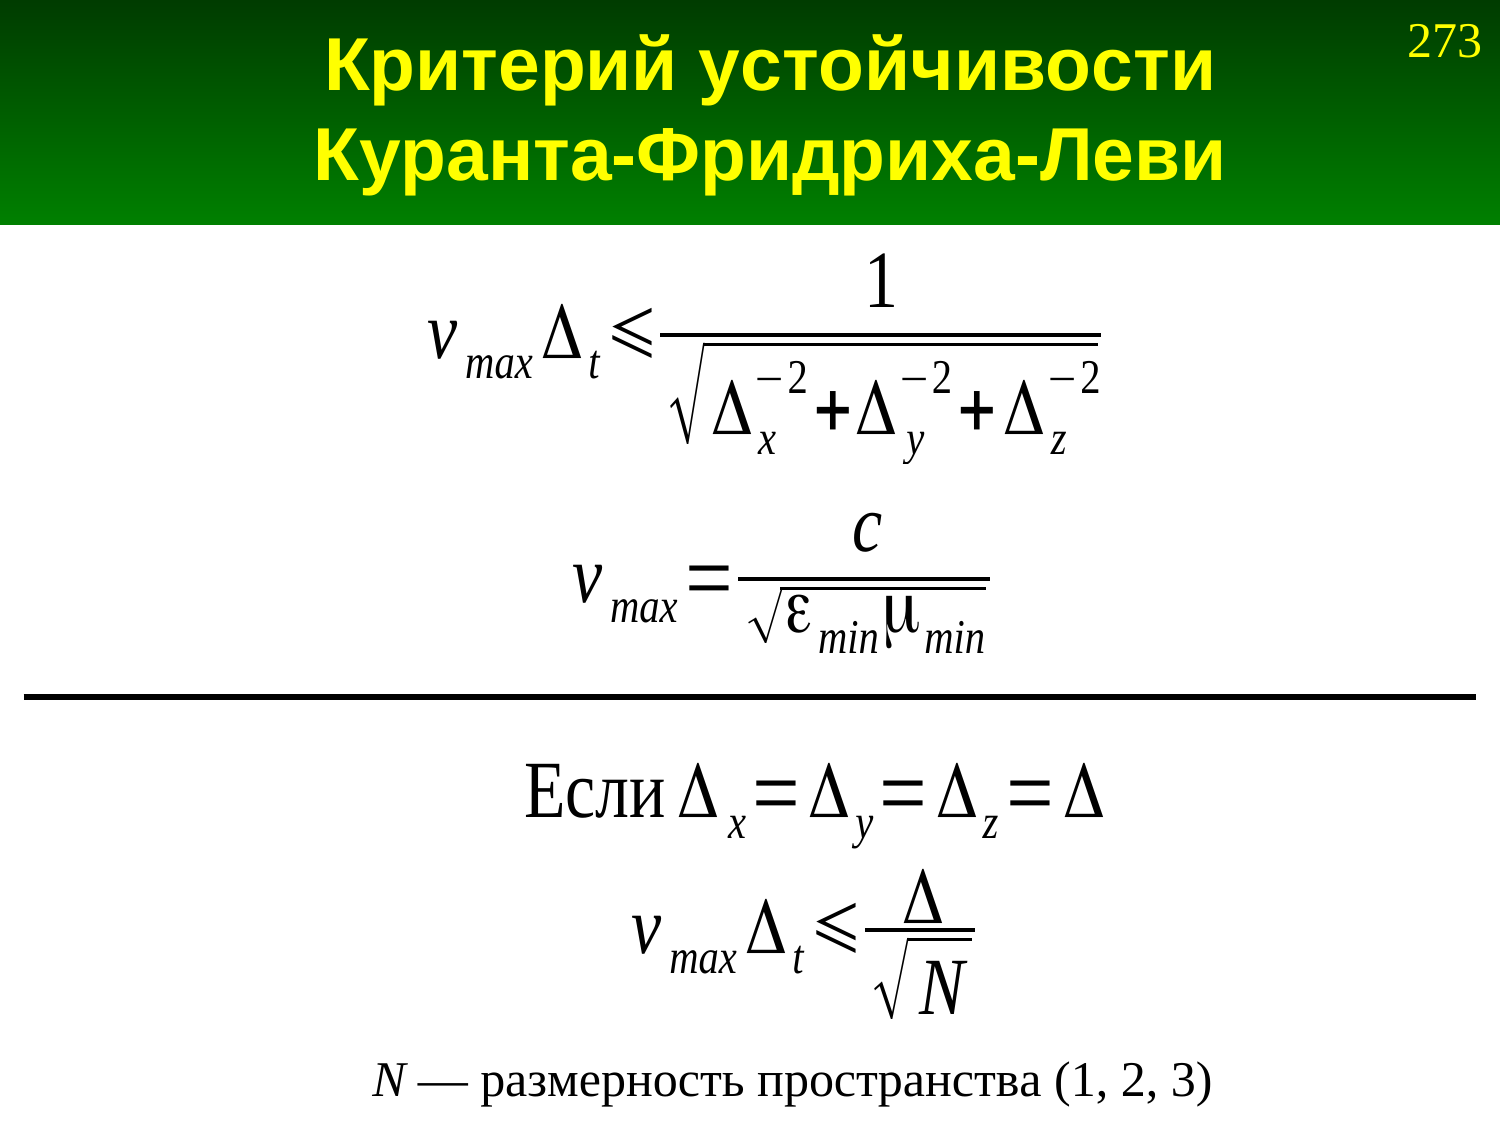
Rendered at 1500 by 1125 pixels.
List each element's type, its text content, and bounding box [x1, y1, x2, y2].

chart [507, 746, 1123, 851]
chart [555, 480, 1011, 662]
text_box N — размерность пространства (1, 2, 3) [357, 1039, 1229, 1115]
chart [614, 862, 997, 1034]
title Критерий устойчивости Куранта-Фридриха-Леви [100, 7, 1441, 204]
chart [410, 236, 1123, 464]
